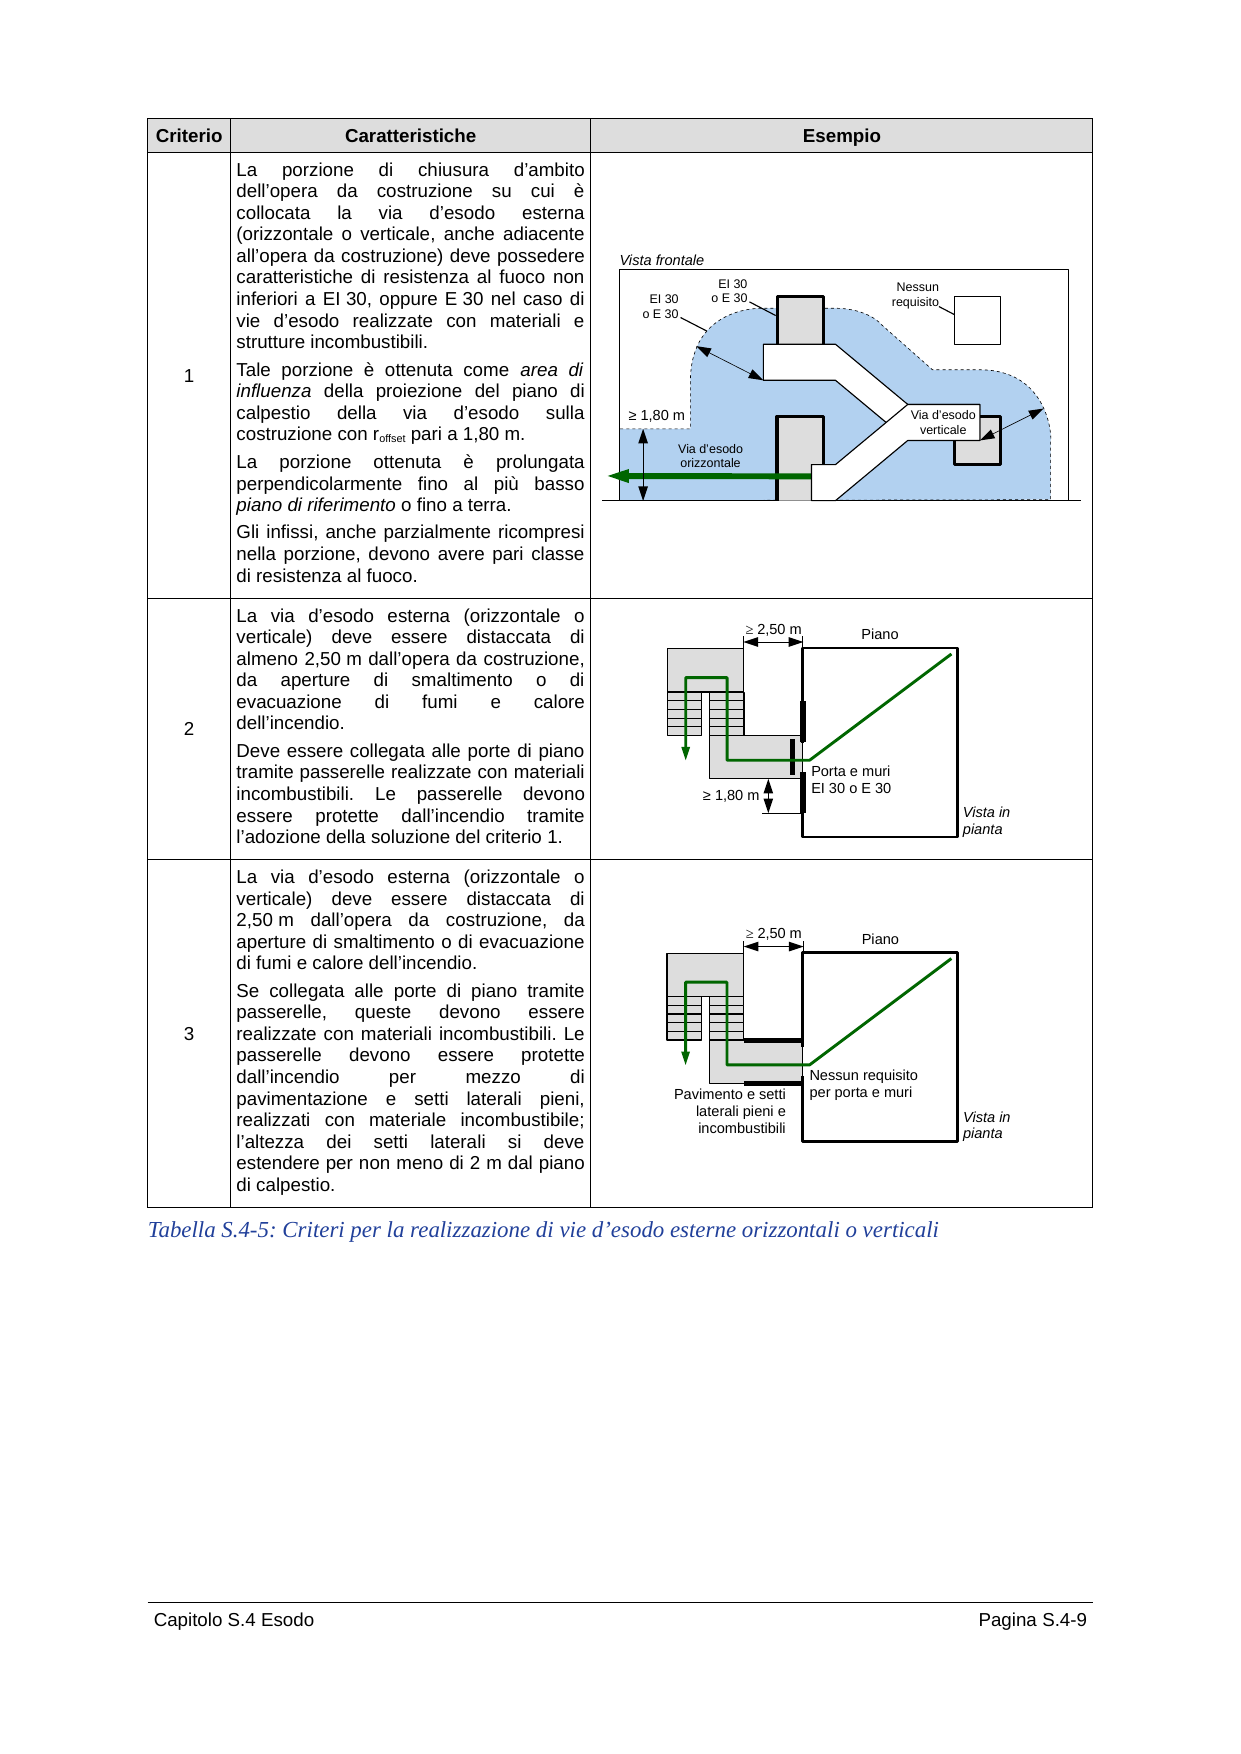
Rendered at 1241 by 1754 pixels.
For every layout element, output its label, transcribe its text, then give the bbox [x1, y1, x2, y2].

table_cell 2 [148, 599, 230, 859]
table_cell 1 [148, 153, 230, 598]
table_cell [591, 599, 1092, 859]
table_cell 3 [148, 860, 230, 1207]
table_header Caratteristiche [231, 119, 590, 152]
table_cell La porzione di chiusura d’ambito dell’opera da costruzione su cui è collocata la via d’esodo esterna (orizzontale o verticale, anche adiacente all’opera da costruzione) deve possedere caratteristiche di resistenza al fuoco non inferiori a EI 30, oppure E 30 nel caso di vie d’esodo realizzate con materiali e strutture incombustibili. Tale porzione è ottenuta come area di influenza della proiezione del piano di calpestio della via d’esodo sulla costruzione con roffset pari a 1,80 m. La porzione ottenuta è prolungata perpendicolarmente fino al più basso piano di riferimento o fino a terra. Gli infissi, anche parzialmente ricompresi nella porzione, devono avere pari classe di resistenza al fuoco. [231, 153, 590, 598]
table_cell La via d’esodo esterna (orizzontale o verticale) deve essere distaccata di almeno 2,50 m dall’opera da costruzione, da aperture di smaltimento o di evacuazione di fumi e calore dell’incendio. Deve essere collegata alle porte di piano tramite passerelle realizzate con materiali incombustibili. Le passerelle devono essere protette dall’incendio tramite l’adozione della soluzione del criterio 1. [231, 599, 590, 859]
text Tabella S.4-5: Criteri per la realizzazione di vie d’esodo esterne orizzontali o verticali [148, 1216, 1093, 1243]
table_cell [591, 860, 1092, 1207]
table_cell La via d’esodo esterna (orizzontale o verticale) deve essere distaccata di 2,50 m dall’opera da costruzione, da aperture di smaltimento o di evacuazione di fumi e calore dell’incendio. Se collegata alle porte di piano tramite passerelle, queste devono essere realizzate con materiali incombustibili. Le passerelle devono essere protette dall’incendio per mezzo di pavimentazione e setti laterali pieni, realizzati con materiale incombustibile; l’altezza dei setti laterali si deve estendere per non meno di 2 m dal piano di calpestio. [231, 860, 590, 1207]
table_cell [591, 153, 1092, 598]
table_header Esempio [591, 119, 1092, 152]
table_header Criterio [148, 119, 230, 152]
